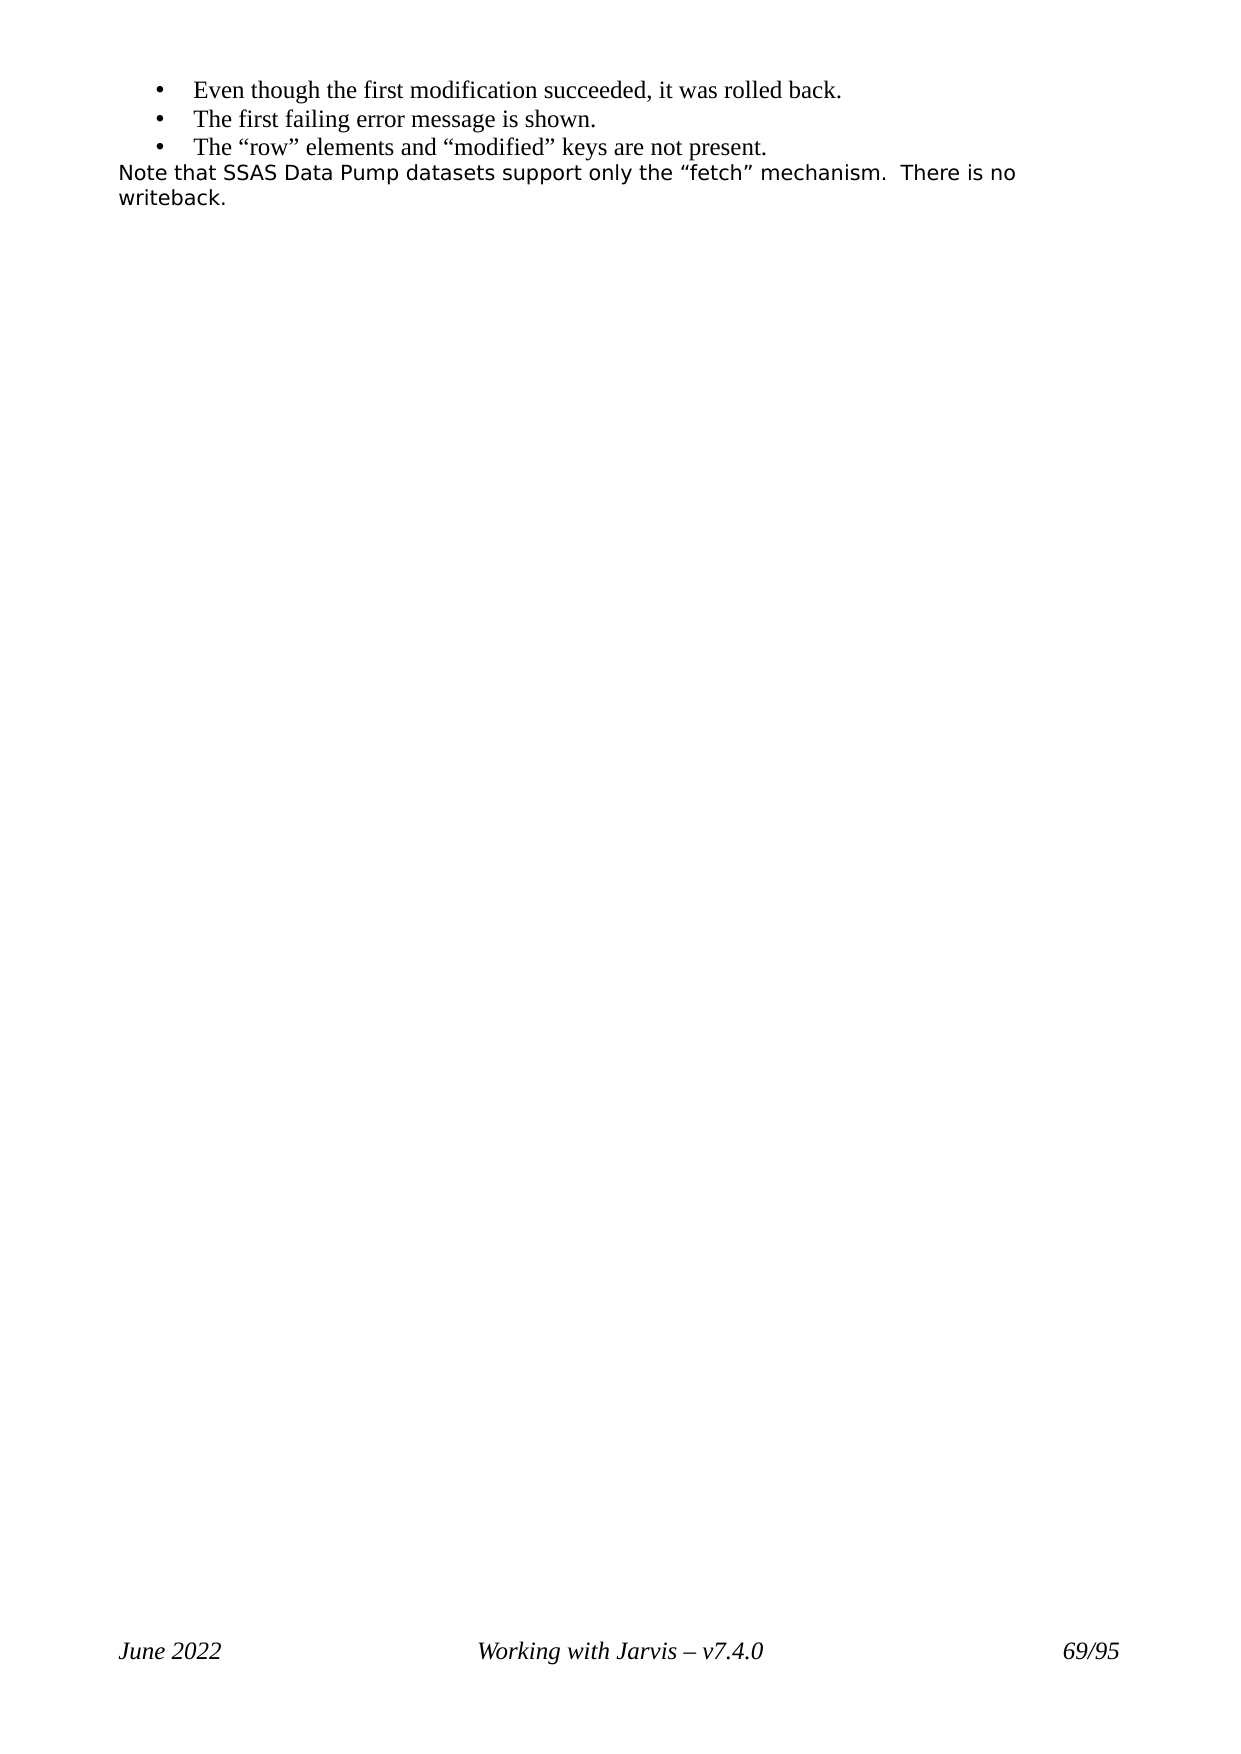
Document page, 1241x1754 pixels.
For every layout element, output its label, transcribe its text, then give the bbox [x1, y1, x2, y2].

list Even though the first modification succeeded, it was rolled back. [156, 75, 1122, 104]
list The “row” elements and “modified” keys are not present. [156, 132, 1122, 161]
list The first failing error message is shown. [156, 104, 1122, 132]
text Note that SSAS Data Pump datasets support only the “fetch” mechanism. There is no writeback. [118, 161, 1122, 210]
